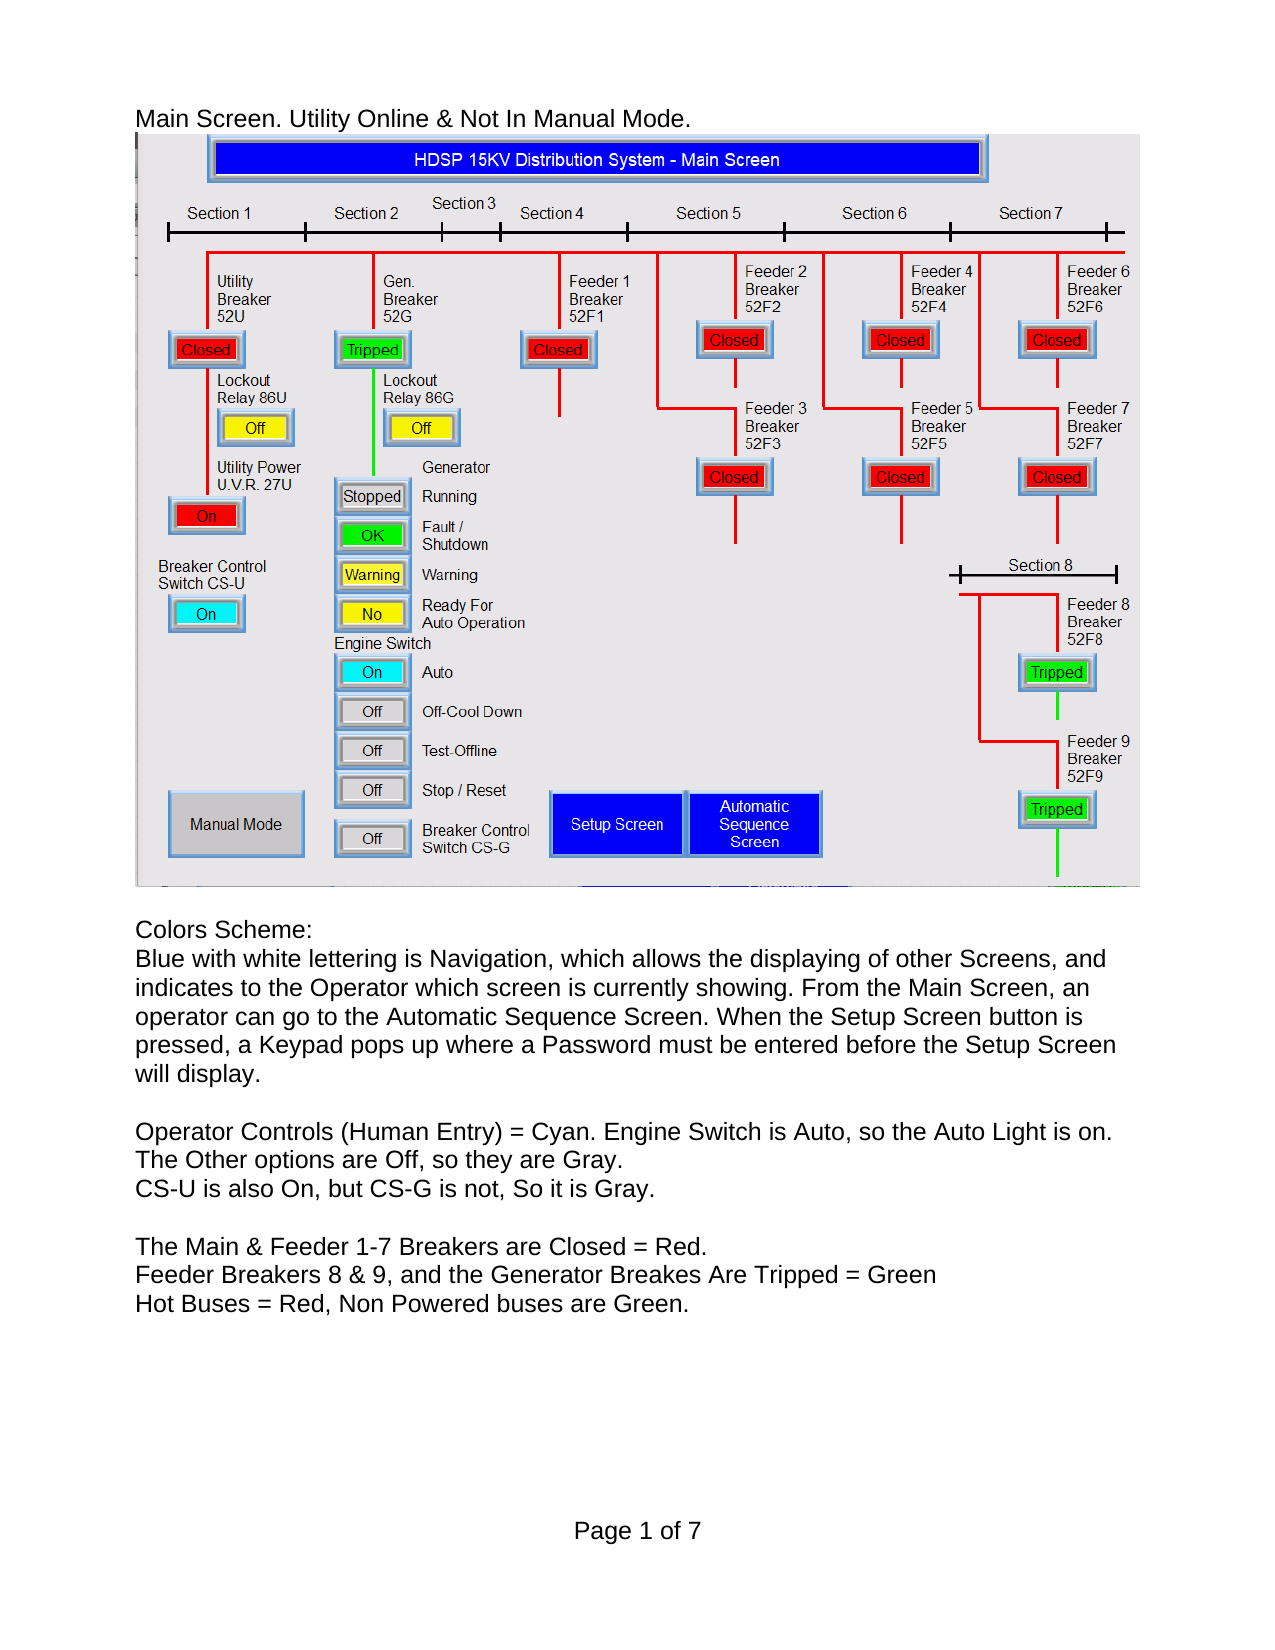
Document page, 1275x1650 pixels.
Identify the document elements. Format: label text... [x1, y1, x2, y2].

text Hot Buses = Red, Non Powered buses are Green. [135, 1289, 1140, 1318]
text Colors Scheme: [135, 915, 1140, 944]
text Operator Controls (Human Entry) = Cyan. Engine Switch is Auto, so the Auto Light is on. [135, 1116, 1140, 1145]
picture [135, 132, 1140, 887]
text The Other options are Off, so they are Gray. [135, 1145, 1140, 1174]
text Main Screen. Utility Online & Not In Manual Mode. [135, 104, 1140, 132]
text CS-U is also On, but CS-G is not, So it is Gray. [135, 1174, 1140, 1203]
text The Main & Feeder 1-7 Breakers are Closed = Red. [135, 1231, 1140, 1260]
text Blue with white lettering is Navigation, which allows the displaying of other Screens, and indicates to the Operator which screen is currently showing. From the Main Screen, an operator can go to the Automatic Sequence Screen. When the Setup Screen button is pressed, a Keypad pops up where a Password must be entered before the Setup Screen will display. [135, 944, 1140, 1088]
text Feeder Breakers 8 & 9, and the Generator Breakes Are Tripped = Green [135, 1260, 1140, 1289]
